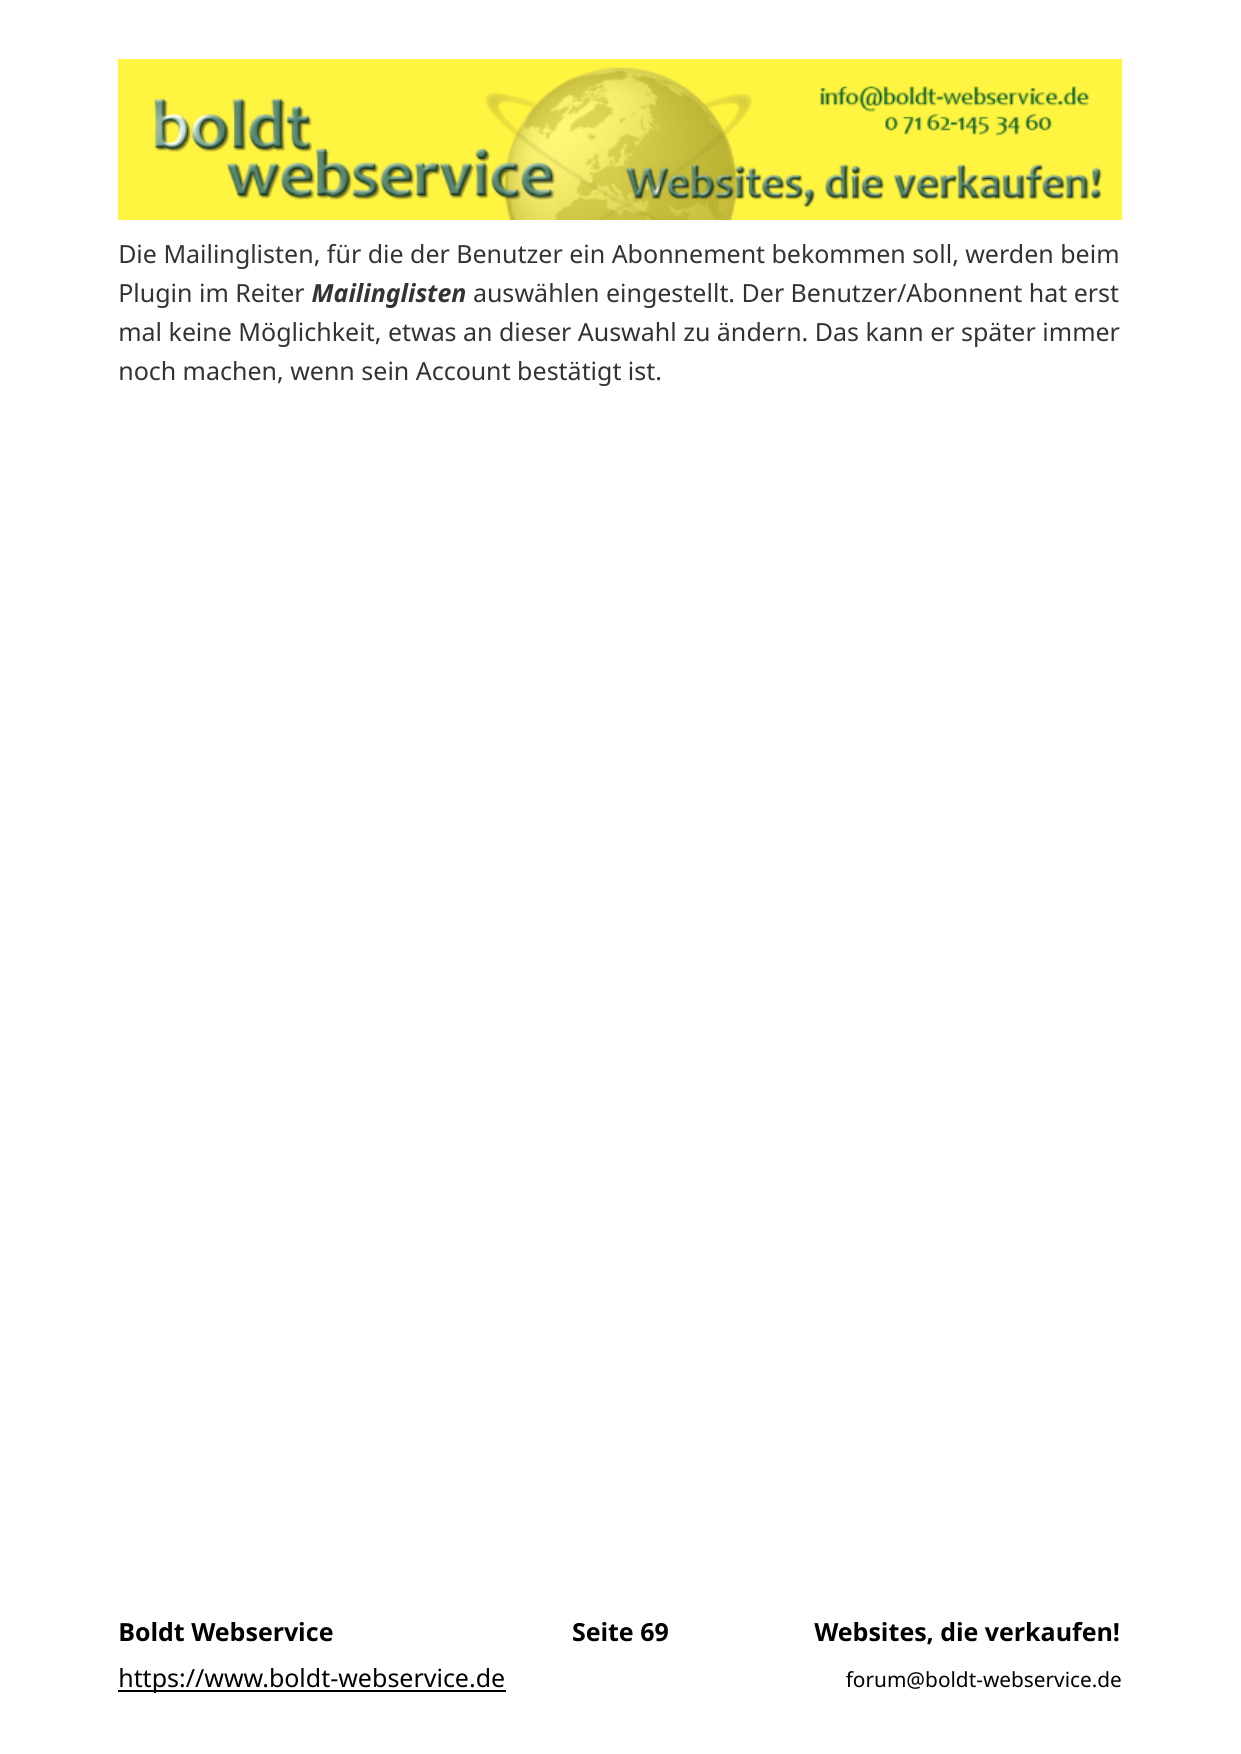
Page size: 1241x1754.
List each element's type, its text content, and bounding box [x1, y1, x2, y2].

text Die Mailinglisten, für die der Benutzer ein Abonnement bekommen soll, werden beim Plugin im Reiter Mailinglisten auswählen eingestellt. Der Benutzer/Abonnent hat erst mal keine Möglichkeit, etwas an dieser Auswahl zu ändern. Das kann er später immer noch machen, wenn sein Account bestätigt ist. [118, 236, 1122, 388]
picture [118, 59, 1123, 220]
